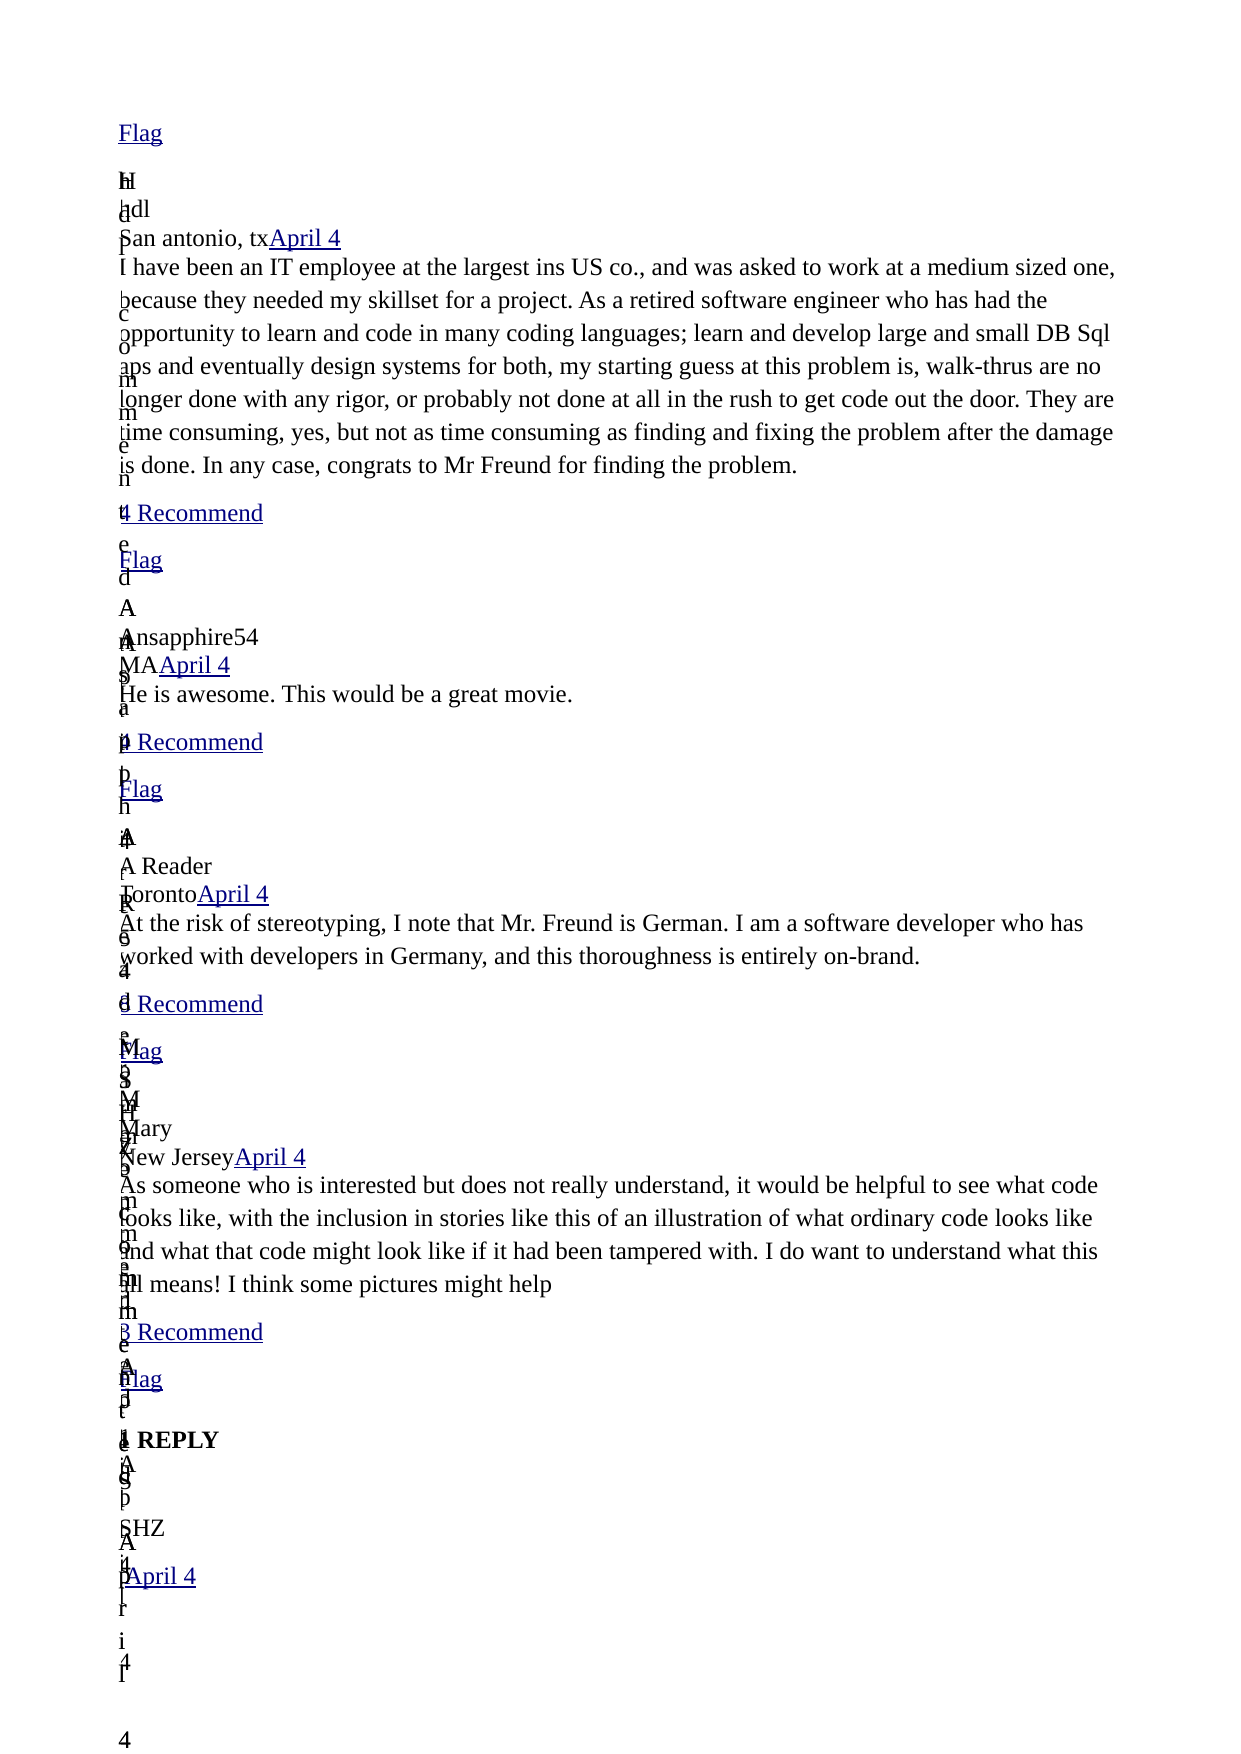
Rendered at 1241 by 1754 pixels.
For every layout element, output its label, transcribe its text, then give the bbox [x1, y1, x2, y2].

text 4 Recommend [121, 727, 1122, 756]
text Flag [118, 118, 1122, 147]
text Mary [123, 1113, 135, 1133]
text .April 4 [122, 1561, 1122, 1590]
text SHZ [121, 1513, 1122, 1542]
text He is awesome. This would be a great movie. [121, 679, 1122, 708]
text Flag [121, 1036, 1122, 1065]
text 4 Recommend [121, 498, 1122, 526]
text 3 Recommend [121, 1317, 1122, 1346]
text A [121, 822, 1122, 851]
text hdl [121, 194, 1122, 223]
text Mary [133, 1113, 1122, 1142]
text Flag [121, 1364, 1122, 1393]
text I have been an IT employee at the largest ins US co., and was asked to work at a medium sized one, because they needed my skillset for a project. As a retired software engineer who has had the opportunity to learn and code in many coding languages; learn and develop large and small DB Sql aps and eventually design systems for both, my starting guess at this problem is, walk-thrus are no longer done with any rigor, or probably not done at all in the rush to get code out the door. They are time consuming, yes, but not as time consuming as finding and fixing the problem after the damage is done. In any case, congrats to Mr Freund for finding the problem. [121, 252, 1122, 479]
text Flag [121, 545, 1122, 574]
text As someone who is interested but does not really understand, it would be helpful to see what code looks like, with the inclusion in stories like this of an illustration of what ordinary code looks like and what that code might look like if it had been tampered with. I do want to understand what this all means! I think some pictures might help [121, 1170, 1122, 1298]
text MAApril 4 [121, 650, 1122, 679]
text A Reader [121, 851, 1122, 879]
text San antonio, txApril 4 [121, 223, 1122, 252]
text Flag [122, 774, 1122, 803]
text TorontoApril 4 [121, 879, 1122, 908]
text At the risk of stereotyping, I note that Mr. Freund is German. I am a software developer who has worked with developers in Germany, and this thoroughness is entirely on-brand. [121, 908, 1122, 970]
text H [121, 166, 1122, 194]
text A [121, 593, 1122, 622]
text M [121, 1084, 1122, 1113]
text S [121, 1466, 1122, 1495]
text 8 Recommend [121, 989, 1122, 1018]
subtitle 1 REPLY [121, 1425, 1122, 1453]
text Ansapphire54 [121, 622, 1122, 650]
text New JerseyApril 4 [122, 1142, 1122, 1170]
